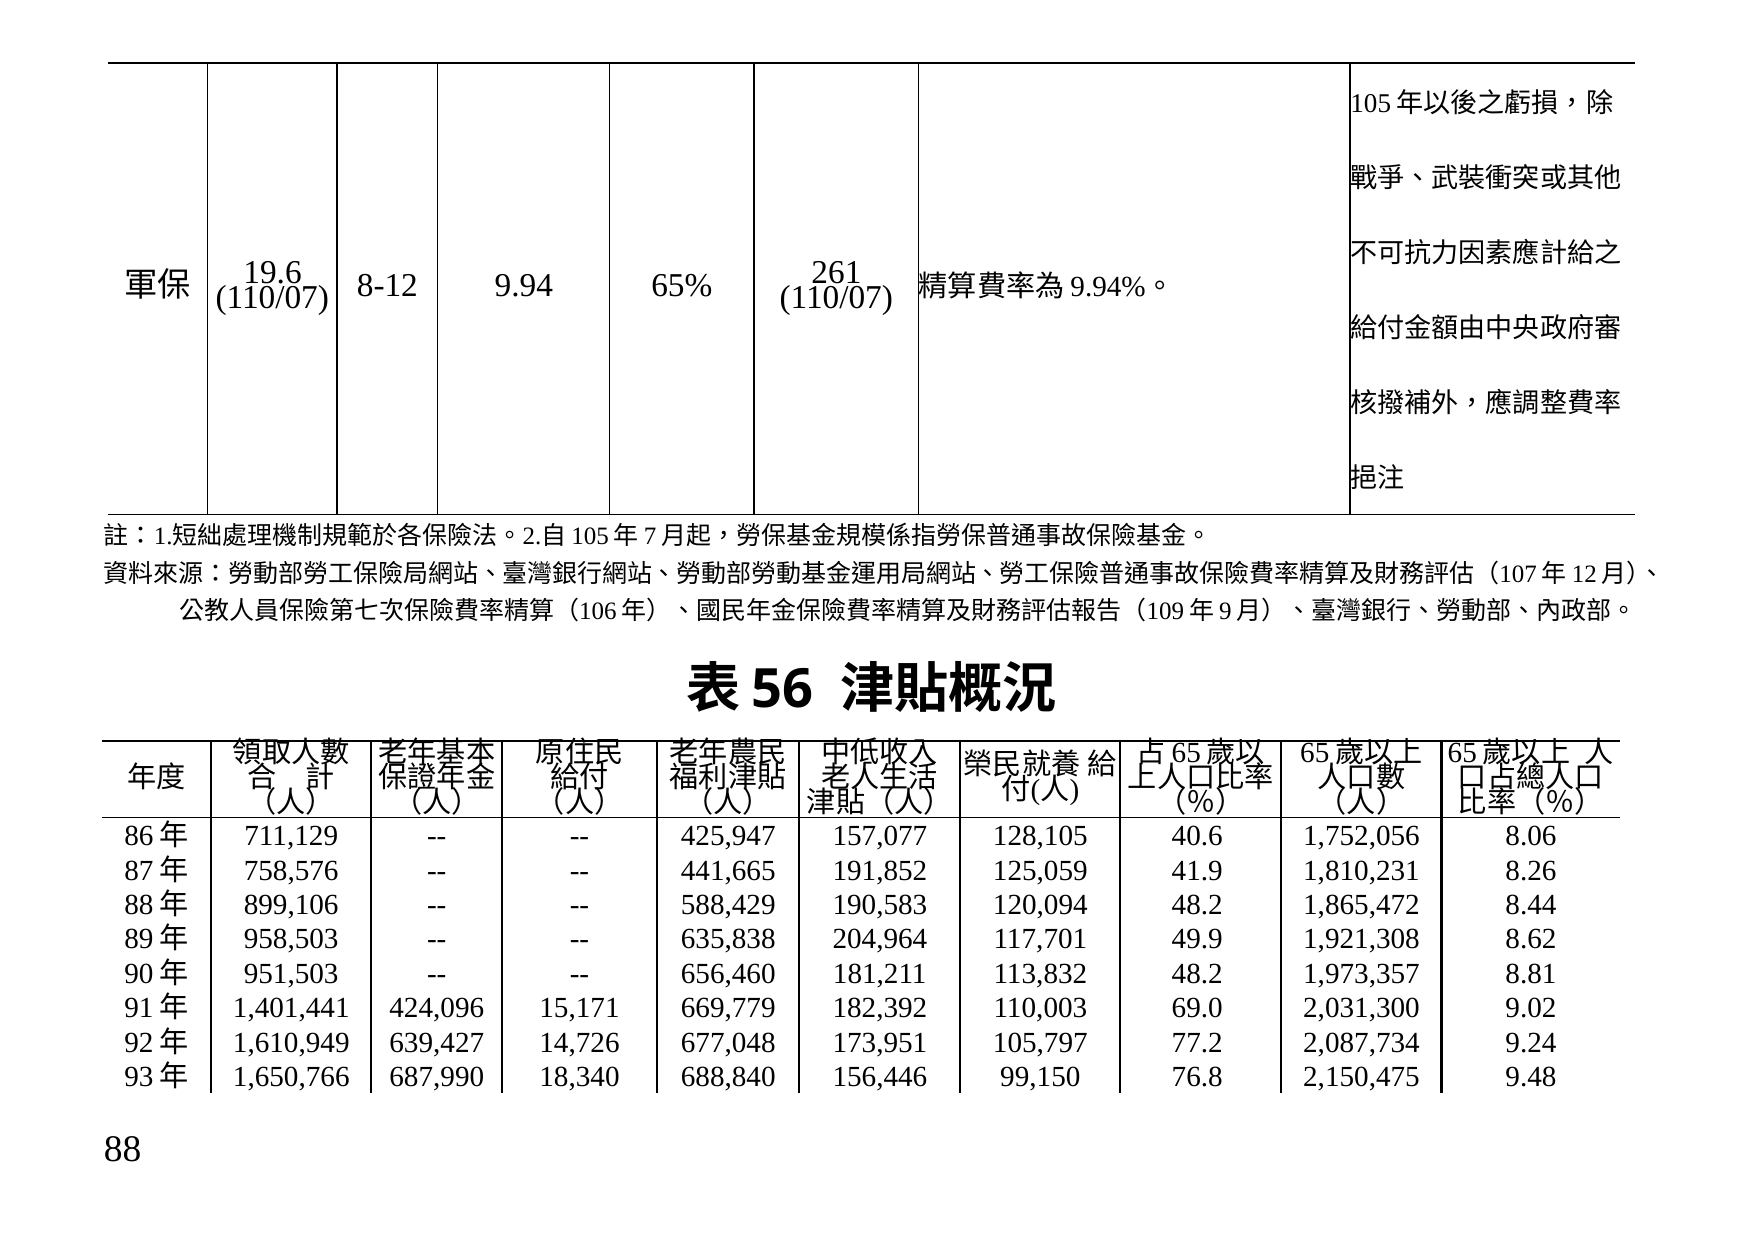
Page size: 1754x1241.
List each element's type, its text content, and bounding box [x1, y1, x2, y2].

table_cell 899,106 [212, 887, 370, 921]
table_header 65歲以上 人口占總人口比率（％） [1443, 742, 1620, 817]
table_cell 99,150 [961, 1059, 1119, 1093]
table_cell -- [372, 853, 501, 887]
table_cell 9.02 [1443, 990, 1620, 1024]
table_cell 92年 [102, 1025, 210, 1059]
table_cell -- [372, 921, 501, 956]
table_cell -- [372, 887, 501, 921]
table_header 占65歲以上人口比率（％） [1121, 742, 1280, 817]
table_cell 精算費率為9.94%。 [919, 64, 1349, 513]
table_cell 639,427 [372, 1025, 501, 1059]
table_cell 110,003 [961, 990, 1119, 1024]
table_cell 2,031,300 [1282, 990, 1440, 1024]
table_cell -- [503, 853, 656, 887]
table_cell 204,964 [800, 921, 959, 956]
table_cell 117,701 [961, 921, 1119, 956]
table_cell 688,840 [658, 1059, 798, 1093]
table_cell 2,087,734 [1282, 1025, 1440, 1059]
table_cell 424,096 [372, 990, 501, 1024]
table_cell 1,810,231 [1282, 853, 1440, 887]
table_cell 18,340 [503, 1059, 656, 1093]
table_cell 425,947 [658, 818, 798, 853]
table_cell 1,650,766 [212, 1059, 370, 1093]
table_cell 711,129 [212, 818, 370, 853]
table_cell 1,921,308 [1282, 921, 1440, 956]
table_cell 14,726 [503, 1025, 656, 1059]
table_header 領取人數 合 計 （人） [212, 742, 370, 817]
text 資料來源：勞動部勞工保險局網站、臺灣銀行網站、勞動部勞動基金運用局網站、勞工保險普通事故保險費率精算及財務評估（107年12月）、公教人員保險第七次保險費率精算（106年）、國民年金保險費率精算及財務評估報告（109年9月）、臺灣銀行、勞動部、內政部。 [103, 553, 1639, 628]
table_header 老年農民 福利津貼 （人） [658, 742, 798, 817]
table_cell 88年 [102, 887, 210, 921]
table_cell 951,503 [212, 956, 370, 990]
table_cell 89年 [102, 921, 210, 956]
table_cell 41.9 [1121, 853, 1280, 887]
table_cell 8.81 [1443, 956, 1620, 990]
table_cell 8.26 [1443, 853, 1620, 887]
table_cell 69.0 [1121, 990, 1280, 1024]
subtitle 表56 津貼概況 [103, 628, 1639, 740]
table_cell 1,752,056 [1282, 818, 1440, 853]
table_cell 8.44 [1443, 887, 1620, 921]
table_cell 441,665 [658, 853, 798, 887]
table_cell 958,503 [212, 921, 370, 956]
table_cell 49.9 [1121, 921, 1280, 956]
table_cell 173,951 [800, 1025, 959, 1059]
table_cell 91年 [102, 990, 210, 1024]
table_cell -- [503, 956, 656, 990]
table_cell 90年 [102, 956, 210, 990]
table_cell 77.2 [1121, 1025, 1280, 1059]
table_cell 105,797 [961, 1025, 1119, 1059]
table_cell 687,990 [372, 1059, 501, 1093]
table_cell 87年 [102, 853, 210, 887]
table_cell 128,105 [961, 818, 1119, 853]
table_header 榮民就養 給付(人) [961, 742, 1119, 817]
table_cell -- [503, 818, 656, 853]
table_header 中低收入 老人生活 津貼（人） [800, 742, 959, 817]
table_cell 8.62 [1443, 921, 1620, 956]
table_cell 1,401,441 [212, 990, 370, 1024]
table_header 老年基本 保證年金 （人） [372, 742, 501, 817]
table_cell 15,171 [503, 990, 656, 1024]
table_cell 48.2 [1121, 887, 1280, 921]
table_cell 9.48 [1443, 1059, 1620, 1093]
table_header 年度 [102, 742, 210, 817]
table_cell 588,429 [658, 887, 798, 921]
table_cell 65% [610, 64, 753, 513]
table_cell 125,059 [961, 853, 1119, 887]
table_cell 635,838 [658, 921, 798, 956]
table_cell 190,583 [800, 887, 959, 921]
table_cell -- [372, 818, 501, 853]
table_header 65歲以上 人口數 （人） [1282, 742, 1440, 817]
table_cell 156,446 [800, 1059, 959, 1093]
table_cell -- [503, 921, 656, 956]
table_cell 669,779 [658, 990, 798, 1024]
table_cell 9.24 [1443, 1025, 1620, 1059]
table_cell 758,576 [212, 853, 370, 887]
table_cell 677,048 [658, 1025, 798, 1059]
table_cell 19.6 (110/07) [208, 64, 336, 513]
table_cell -- [503, 887, 656, 921]
table_cell 1,865,472 [1282, 887, 1440, 921]
table_cell 157,077 [800, 818, 959, 853]
table_cell 40.6 [1121, 818, 1280, 853]
table_cell 105年以後之虧損，除戰爭、武裝衝突或其他不可抗力因素應計給之給付金額由中央政府審核撥補外，應調整費率挹注 [1351, 64, 1635, 513]
table_cell 8-12 [338, 64, 437, 513]
table_cell 76.8 [1121, 1059, 1280, 1093]
table_cell 1,610,949 [212, 1025, 370, 1059]
table_header 原住民 給付 （人） [503, 742, 656, 817]
table_cell 191,852 [800, 853, 959, 887]
table_cell 113,832 [961, 956, 1119, 990]
table_cell 2,150,475 [1282, 1059, 1440, 1093]
table_cell 656,460 [658, 956, 798, 990]
table_cell 軍保 [108, 64, 207, 513]
table_cell 120,094 [961, 887, 1119, 921]
table_cell 93年 [102, 1059, 210, 1093]
table_cell 182,392 [800, 990, 959, 1024]
table_cell 48.2 [1121, 956, 1280, 990]
table_cell 1,973,357 [1282, 956, 1440, 990]
table_cell 86年 [102, 818, 210, 853]
text 註：1.短絀處理機制規範於各保險法。2.自105年7月起，勞保基金規模係指勞保普通事故保險基金。 [103, 515, 1639, 553]
table_cell 261 (110/07) [755, 64, 918, 513]
table_cell 8.06 [1443, 818, 1620, 853]
table_cell 181,211 [800, 956, 959, 990]
table_cell -- [372, 956, 501, 990]
table_cell 9.94 [438, 64, 609, 513]
